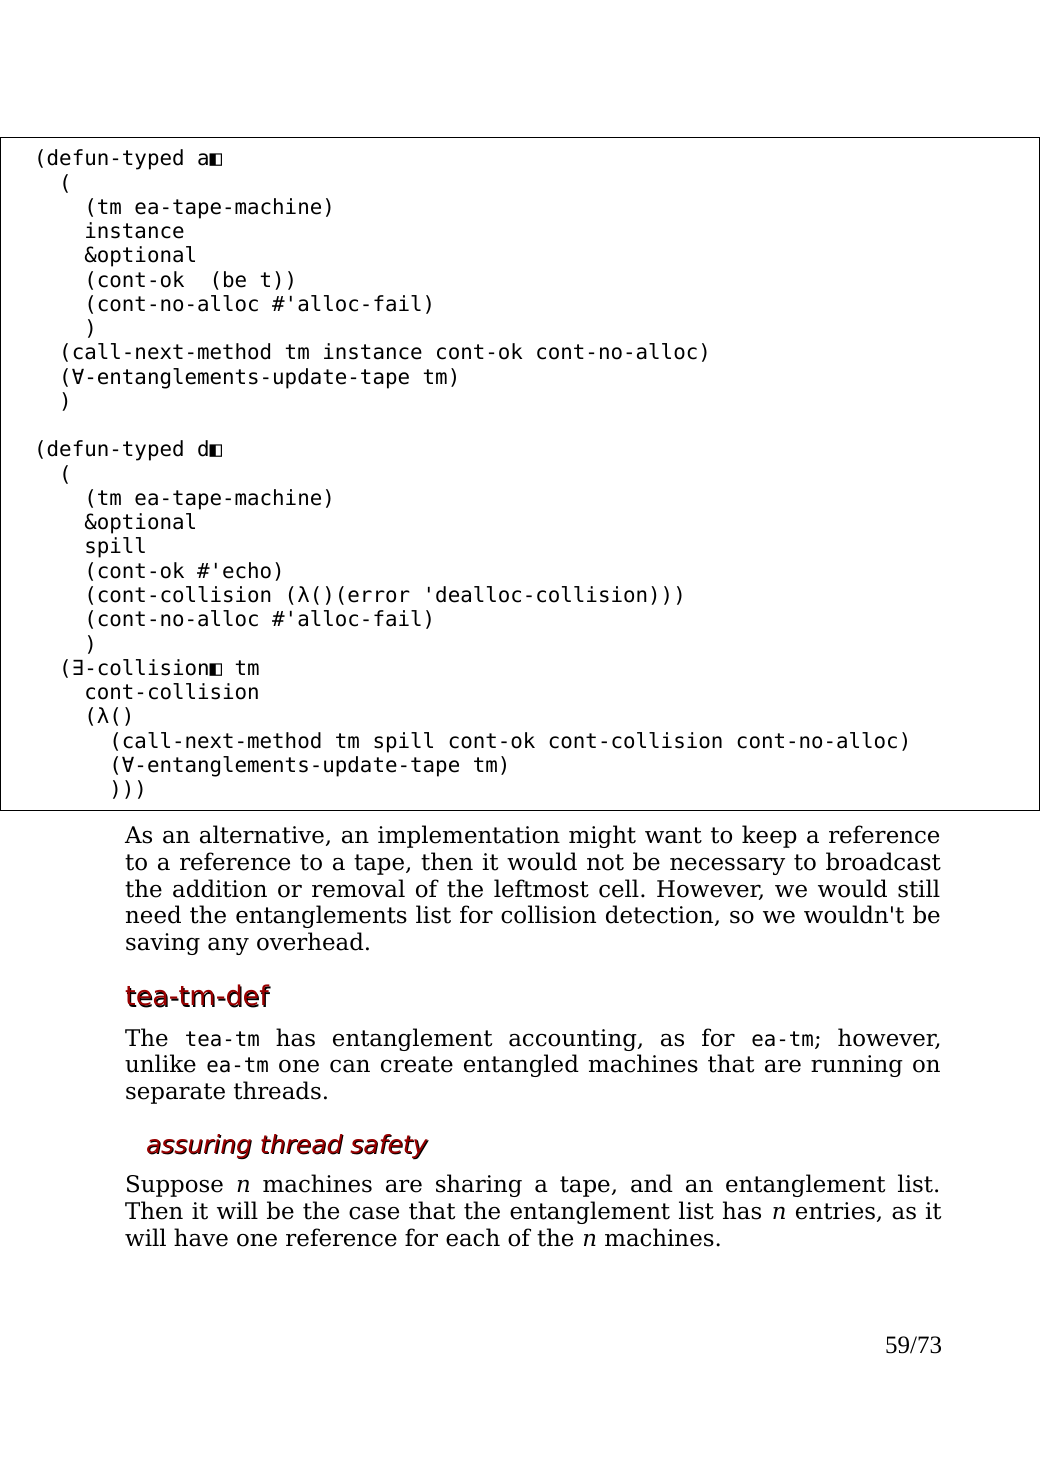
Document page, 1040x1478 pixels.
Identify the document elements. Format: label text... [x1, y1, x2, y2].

text (call-next-method tm instance cont-ok cont-no-alloc) [9, 340, 1031, 365]
text (cont-ok #'echo) [9, 559, 1031, 583]
subtitle assuring thread safety [146, 1130, 942, 1159]
text ( [9, 462, 1031, 486]
text As an alternative, an implementation might want to keep a reference to a reference to a tape, then it would not be necessary to broadcast the addition or removal of the leftmost cell. However, we would still need the entanglements list for collision detection, so we wouldn't be saving any overhead. [125, 811, 942, 956]
text Suppose n machines are sharing a tape, and an entanglement list. Then it will be the case that the entanglement list has n entries, as it will have one reference for each of the n machines. [125, 1171, 942, 1251]
text (λ() [9, 704, 1031, 729]
text (tm ea-tape-machine) [9, 195, 1031, 219]
text cont-collision [9, 680, 1031, 704]
text (cont-no-alloc #'alloc-fail) [9, 607, 1031, 632]
text The tea-tm has entanglement accounting, as for ea-tm; however, unlike ea-tm one can create entangled machines that are running on separate threads. [125, 1025, 942, 1105]
text ) [9, 316, 1031, 340]
text (∃-collision◧ tm [9, 656, 1031, 680]
text [1, 138, 1039, 810]
text (∀-entanglements-update-tape tm) [9, 753, 1031, 777]
text &optional [9, 510, 1031, 534]
text (cont-collision (λ()(error 'dealloc-collision))) [9, 583, 1031, 607]
text (cont-no-alloc #'alloc-fail) [9, 292, 1031, 316]
text ( [9, 171, 1031, 195]
text instance [9, 219, 1031, 243]
text (call-next-method tm spill cont-ok cont-collision cont-no-alloc) [9, 729, 1031, 753]
text [125, 118, 942, 137]
text &optional [9, 243, 1031, 268]
text (cont-ok (be t)) [9, 268, 1031, 292]
text (tm ea-tape-machine) [9, 486, 1031, 510]
text ))) [9, 777, 1031, 802]
text ) [9, 632, 1031, 656]
text (defun-typed d◧ [9, 413, 1031, 462]
text (defun-typed a◧ [9, 146, 1031, 171]
text spill [9, 534, 1031, 559]
text (∀-entanglements-update-tape tm) [9, 365, 1031, 389]
subtitle tea-tm-def [125, 981, 942, 1012]
text ) [9, 389, 1031, 413]
